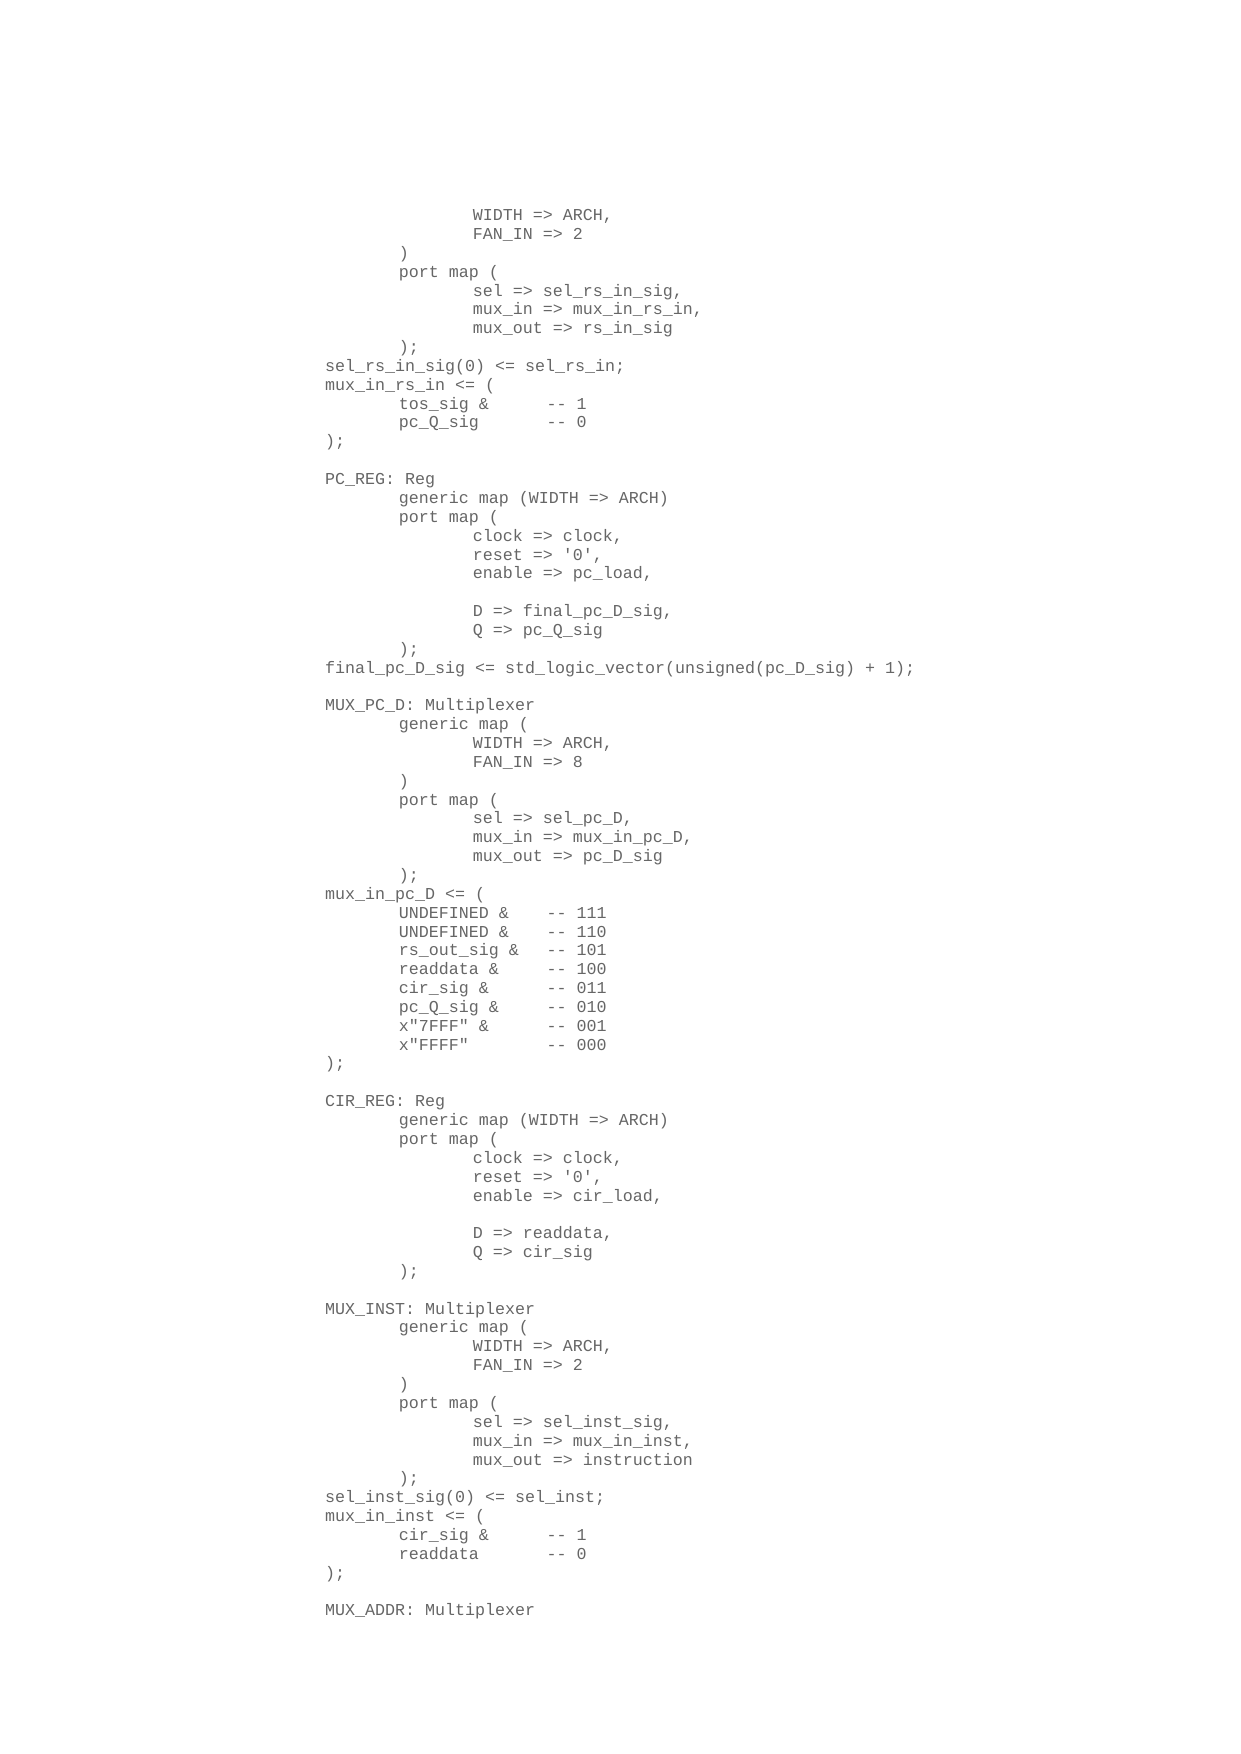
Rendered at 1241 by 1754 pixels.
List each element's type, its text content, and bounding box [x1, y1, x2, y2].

text clock => clock, [177, 1149, 1123, 1168]
text Q => cir_sig [177, 1244, 1123, 1262]
text port map ( [177, 508, 1123, 527]
text FAN_IN => 8 [177, 753, 1123, 772]
text sel => sel_rs_in_sig, [177, 282, 1123, 301]
text WIDTH => ARCH, [177, 207, 1123, 226]
text MUX_INST: Multiplexer [177, 1300, 1123, 1319]
text WIDTH => ARCH, [177, 1338, 1123, 1357]
text x"7FFF" & -- 001 [177, 1017, 1123, 1036]
text cir_sig & -- 1 [177, 1526, 1123, 1545]
text UNDEFINED & -- 111 [177, 904, 1123, 923]
text readdata -- 0 [177, 1545, 1123, 1564]
text clock => clock, [177, 527, 1123, 546]
text generic map ( [177, 1319, 1123, 1338]
text CIR_REG: Reg [177, 1093, 1123, 1112]
text ); [177, 867, 1123, 885]
text ) [177, 244, 1123, 263]
text FAN_IN => 2 [177, 1357, 1123, 1376]
text ); [177, 339, 1123, 357]
text enable => cir_load, [177, 1187, 1123, 1206]
text mux_in_pc_D <= ( [177, 885, 1123, 904]
text generic map ( [177, 716, 1123, 734]
text ) [177, 772, 1123, 791]
text ); [177, 1470, 1123, 1489]
text reset => '0', [177, 546, 1123, 565]
text mux_in_inst <= ( [177, 1508, 1123, 1526]
text UNDEFINED & -- 110 [177, 923, 1123, 942]
text mux_out => instruction [177, 1451, 1123, 1470]
text rs_out_sig & -- 101 [177, 942, 1123, 961]
text mux_in => mux_in_pc_D, [177, 829, 1123, 848]
text port map ( [177, 1394, 1123, 1413]
text port map ( [177, 1131, 1123, 1149]
text D => final_pc_D_sig, [177, 603, 1123, 621]
text Q => pc_Q_sig [177, 621, 1123, 640]
text ) [177, 1376, 1123, 1394]
text generic map (WIDTH => ARCH) [177, 1112, 1123, 1131]
text sel => sel_inst_sig, [177, 1413, 1123, 1432]
text mux_out => pc_D_sig [177, 848, 1123, 867]
text generic map (WIDTH => ARCH) [177, 489, 1123, 508]
text sel => sel_pc_D, [177, 810, 1123, 829]
text readdata & -- 100 [177, 961, 1123, 980]
text enable => pc_load, [177, 565, 1123, 584]
text sel_inst_sig(0) <= sel_inst; [177, 1489, 1123, 1508]
text mux_in => mux_in_inst, [177, 1432, 1123, 1451]
text cir_sig & -- 011 [177, 980, 1123, 998]
text mux_in_rs_in <= ( [177, 376, 1123, 395]
text ); [177, 1262, 1123, 1281]
text D => readdata, [177, 1225, 1123, 1244]
text final_pc_D_sig <= std_logic_vector(unsigned(pc_D_sig) + 1); [177, 659, 1123, 678]
text tos_sig & -- 1 [177, 395, 1123, 414]
text MUX_PC_D: Multiplexer [177, 697, 1123, 716]
text PC_REG: Reg [177, 471, 1123, 489]
text port map ( [177, 791, 1123, 810]
text MUX_ADDR: Multiplexer [177, 1602, 1123, 1621]
text port map ( [177, 263, 1123, 282]
text ); [177, 640, 1123, 659]
text ); [177, 1055, 1123, 1074]
text ); [177, 1564, 1123, 1583]
text mux_in => mux_in_rs_in, [177, 301, 1123, 320]
text x"FFFF" -- 000 [177, 1036, 1123, 1055]
text reset => '0', [177, 1168, 1123, 1187]
text pc_Q_sig & -- 010 [177, 998, 1123, 1017]
text sel_rs_in_sig(0) <= sel_rs_in; [177, 357, 1123, 376]
text pc_Q_sig -- 0 [177, 414, 1123, 433]
text FAN_IN => 2 [177, 226, 1123, 244]
text WIDTH => ARCH, [177, 734, 1123, 753]
text mux_out => rs_in_sig [177, 320, 1123, 339]
text ); [177, 433, 1123, 452]
